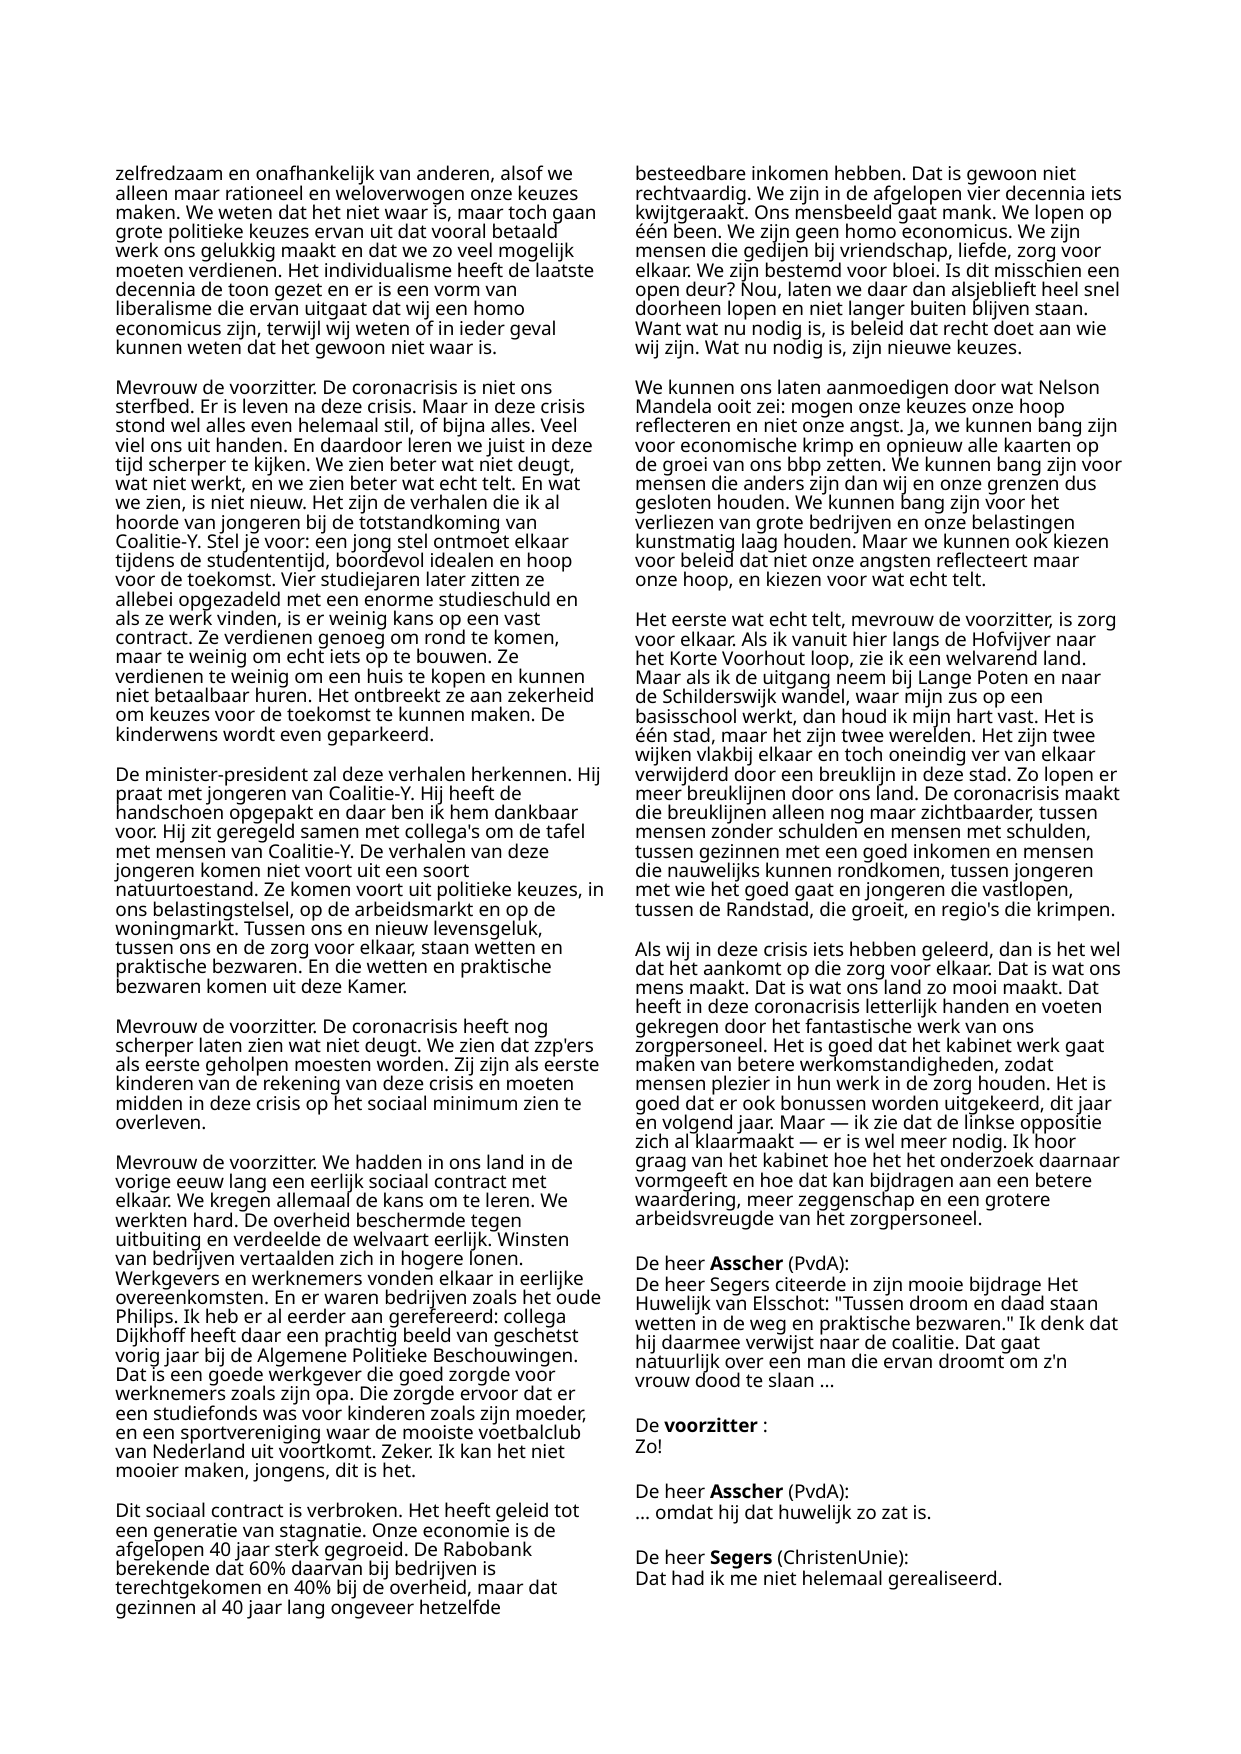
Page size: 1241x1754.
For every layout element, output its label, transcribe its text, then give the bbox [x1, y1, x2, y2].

text De heer Asscher (PvdA): [635, 1478, 1125, 1504]
text Het eerste wat echt telt, mevrouw de voorzitter, is zorg voor elkaar. Als ik vanuit hier langs de Hofvijver naar het Korte Voorhout loop, zie ik een welvarend land. Maar als ik de uitgang neem bij Lange Poten en naar de Schilderswijk wandel, waar mijn zus op een basisschool werkt, dan houd ik mijn hart vast. Het is één stad, maar het zijn twee werelden. Het zijn twee wijken vlakbij elkaar en toch oneindig ver van elkaar verwijderd door een breuklijn in deze stad. Zo lopen er meer breuklijnen door ons land. De coronacrisis maakt die breuklijnen alleen nog maar zichtbaarder, tussen mensen zonder schulden en mensen met schulden, tussen gezinnen met een goed inkomen en mensen die nauwelijks kunnen rondkomen, tussen jongeren met wie het goed gaat en jongeren die vastlopen, tussen de Randstad, die groeit, en regio's die krimpen. [635, 611, 1125, 920]
text Als wij in deze crisis iets hebben geleerd, dan is het wel dat het aankomt op die zorg voor elkaar. Dat is wat ons mens maakt. Dat is wat ons land zo mooi maakt. Dat heeft in deze coronacrisis letterlijk handen en voeten gekregen door het fantastische werk van ons zorgpersoneel. Het is goed dat het kabinet werk gaat maken van betere werkomstandigheden, zodat mensen plezier in hun werk in de zorg houden. Het is goed dat er ook bonussen worden uitgekeerd, dit jaar en volgend jaar. Maar — ik zie dat de linkse oppositie zich al klaarmaakt — er is wel meer nodig. Ik hoor graag van het kabinet hoe het het onderzoek daarnaar vormgeeft en hoe dat kan bijdragen aan een betere waardering, meer zeggenschap en een grotere arbeidsvreugde van het zorgpersoneel. [635, 941, 1125, 1229]
text besteedbare inkomen hebben. Dat is gewoon niet rechtvaardig. We zijn in de afgelopen vier decennia iets kwijtgeraakt. Ons mensbeeld gaat mank. We lopen op één been. We zijn geen homo economicus. We zijn mensen die gedijen bij vriendschap, liefde, zorg voor elkaar. We zijn bestemd voor bloei. Is dit misschien een open deur? Nou, laten we daar dan alsjeblieft heel snel doorheen lopen en niet langer buiten blijven staan. Want wat nu nodig is, is beleid dat recht doet aan wie wij zijn. Wat nu nodig is, zijn nieuwe keuzes. [635, 165, 1125, 358]
text De voorzitter : [635, 1413, 1125, 1438]
text De heer Segers (ChristenUnie): [635, 1544, 1125, 1570]
text zelfredzaam en onafhankelijk van anderen, alsof we alleen maar rationeel en weloverwogen onze keuzes maken. We weten dat het niet waar is, maar toch gaan grote politieke keuzes ervan uit dat vooral betaald werk ons gelukkig maakt en dat we zo veel mogelijk moeten verdienen. Het individualisme heeft de laatste decennia de toon gezet en er is een vorm van liberalisme die ervan uitgaat dat wij een homo economicus zijn, terwijl wij weten of in ieder geval kunnen weten dat het gewoon niet waar is. [115, 165, 605, 358]
text De heer Asscher (PvdA): [635, 1250, 1125, 1276]
text Zo! [635, 1438, 1125, 1458]
text Dat had ik me niet helemaal gerealiseerd. [635, 1570, 1125, 1589]
text De minister-president zal deze verhalen herkennen. Hij praat met jongeren van Coalitie-Y. Hij heeft de handschoen opgepakt en daar ben ik hem dankbaar voor. Hij zit geregeld samen met collega's om de tafel met mensen van Coalitie-Y. De verhalen van deze jongeren komen niet voort uit een soort natuurtoestand. Ze komen voort uit politieke keuzes, in ons belastingstelsel, op de arbeidsmarkt en op de woningmarkt. Tussen ons en nieuw levensgeluk, tussen ons en de zorg voor elkaar, staan wetten en praktische bezwaren. En die wetten en praktische bezwaren komen uit deze Kamer. [115, 766, 605, 997]
text Dit sociaal contract is verbroken. Het heeft geleid tot een generatie van stagnatie. Onze economie is de afgelopen 40 jaar sterk gegroeid. De Rabobank berekende dat 60% daarvan bij bedrijven is terechtgekomen en 40% bij de overheid, maar dat gezinnen al 40 jaar lang ongeveer hetzelfde [115, 1502, 605, 1618]
text Mevrouw de voorzitter. We hadden in ons land in de vorige eeuw lang een eerlijk sociaal contract met elkaar. We kregen allemaal de kans om te leren. We werkten hard. De overheid beschermde tegen uitbuiting en verdeelde de welvaart eerlijk. Winsten van bedrijven vertaalden zich in hogere lonen. Werkgevers en werknemers vonden elkaar in eerlijke overeenkomsten. En er waren bedrijven zoals het oude Philips. Ik heb er al eerder aan gerefereerd: collega Dijkhoff heeft daar een prachtig beeld van geschetst vorig jaar bij de Algemene Politieke Beschouwingen. Dat is een goede werkgever die goed zorgde voor werknemers zoals zijn opa. Die zorgde ervoor dat er een studiefonds was voor kinderen zoals zijn moeder, en een sportvereniging waar de mooiste voetbalclub van Nederland uit voortkomt. Zeker. Ik kan het niet mooier maken, jongens, dit is het. [115, 1154, 605, 1482]
text Mevrouw de voorzitter. De coronacrisis is niet ons sterfbed. Er is leven na deze crisis. Maar in deze crisis stond wel alles even helemaal stil, of bijna alles. Veel viel ons uit handen. En daardoor leren we juist in deze tijd scherper te kijken. We zien beter wat niet deugt, wat niet werkt, en we zien beter wat echt telt. En wat we zien, is niet nieuw. Het zijn de verhalen die ik al hoorde van jongeren bij de totstandkoming van Coalitie-Y. Stel je voor: een jong stel ontmoet elkaar tijdens de studententijd, boordevol idealen en hoop voor de toekomst. Vier studiejaren later zitten ze allebei opgezadeld met een enorme studieschuld en als ze werk vinden, is er weinig kans op een vast contract. Ze verdienen genoeg om rond te komen, maar te weinig om echt iets op te bouwen. Ze verdienen te weinig om een huis te kopen en kunnen niet betaalbaar huren. Het ontbreekt ze aan zekerheid om keuzes voor de toekomst te kunnen maken. De kinderwens wordt even geparkeerd. [115, 379, 605, 745]
text We kunnen ons laten aanmoedigen door wat Nelson Mandela ooit zei: mogen onze keuzes onze hoop reflecteren en niet onze angst. Ja, we kunnen bang zijn voor economische krimp en opnieuw alle kaarten op de groei van ons bbp zetten. We kunnen bang zijn voor mensen die anders zijn dan wij en onze grenzen dus gesloten houden. We kunnen bang zijn voor het verliezen van grote bedrijven en onze belastingen kunstmatig laag houden. Maar we kunnen ook kiezen voor beleid dat niet onze angsten reflecteert maar onze hoop, en kiezen voor wat echt telt. [635, 379, 1125, 591]
text Mevrouw de voorzitter. De coronacrisis heeft nog scherper laten zien wat niet deugt. We zien dat zzp'ers als eerste geholpen moesten worden. Zij zijn als eerste kinderen van de rekening van deze crisis en moeten midden in deze crisis op het sociaal minimum zien te overleven. [115, 1018, 605, 1133]
text ... omdat hij dat huwelijk zo zat is. [635, 1504, 1125, 1523]
text De heer Segers citeerde in zijn mooie bijdrage Het Huwelijk van Elsschot: "Tussen droom en daad staan wetten in de weg en praktische bezwaren." Ik denk dat hij daarmee verwijst naar de coalitie. Dat gaat natuurlijk over een man die ervan droomt om z'n vrouw dood te slaan ... [635, 1276, 1125, 1392]
